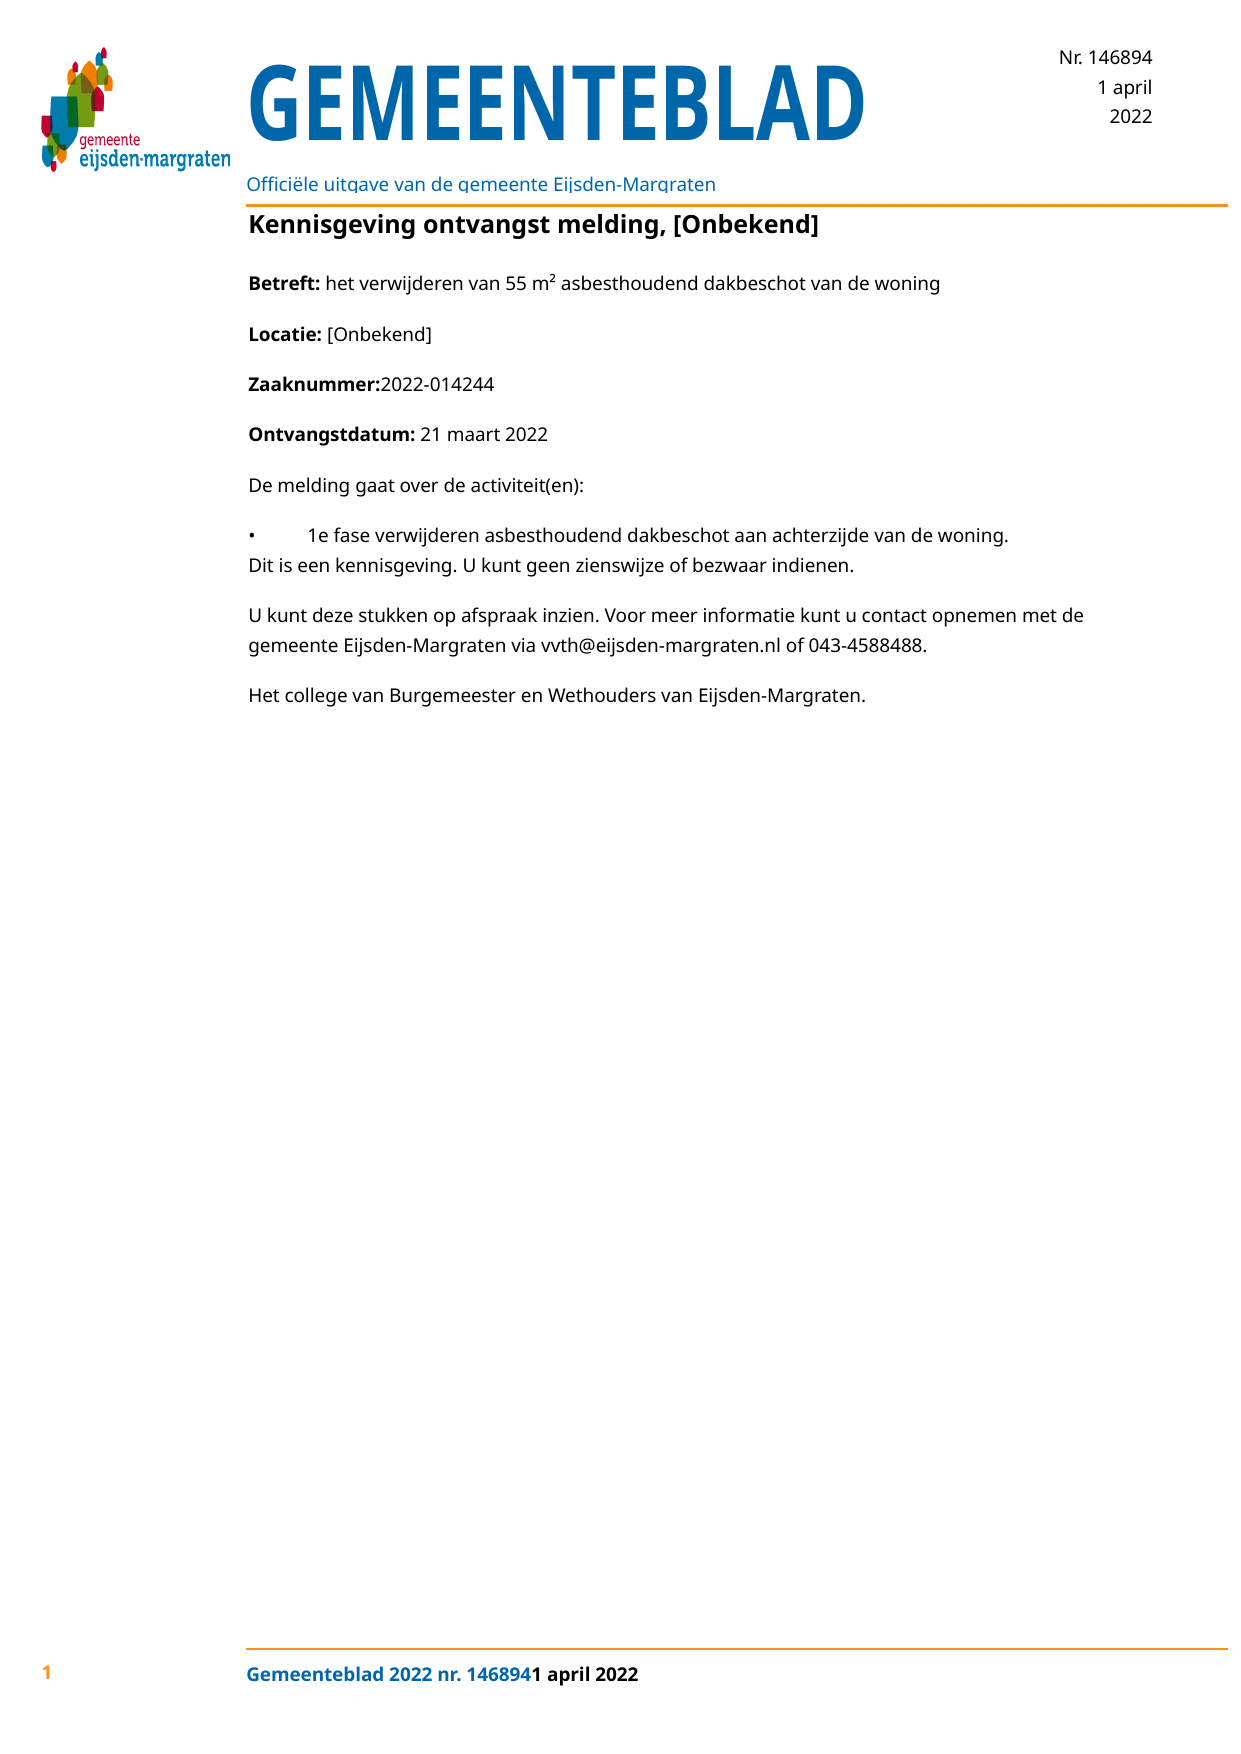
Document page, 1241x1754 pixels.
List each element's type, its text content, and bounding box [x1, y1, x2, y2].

text Dit is een kennisgeving. U kunt geen zienswijze of bezwaar indienen. [248, 552, 1152, 578]
text U kunt deze stukken op afspraak inzien. Voor meer informatie kunt u contact opnemen met de gemeente Eijsden-Margraten via vvth@eijsden-margraten.nl of 043-4588488. [248, 602, 1152, 658]
text Betreft: het verwijderen van 55 m² asbesthoudend dakbeschot van de woning [248, 270, 1152, 296]
text Het college van Burgemeester en Wethouders van Eijsden-Margraten. [248, 682, 1152, 708]
text Locatie: [Onbekend] [248, 321, 1152, 346]
text Zaaknummer:2022-014244 [248, 371, 1152, 397]
picture [41, 47, 231, 172]
text Ontvangstdatum: 21 maart 2022 [248, 422, 1152, 447]
text Kennisgeving ontvangst melding, [Onbekend] [248, 207, 1152, 241]
text De melding gaat over de activiteit(en): [248, 472, 1152, 498]
list 1e fase verwijderen asbesthoudend dakbeschot aan achterzijde van de woning. [248, 522, 1152, 548]
